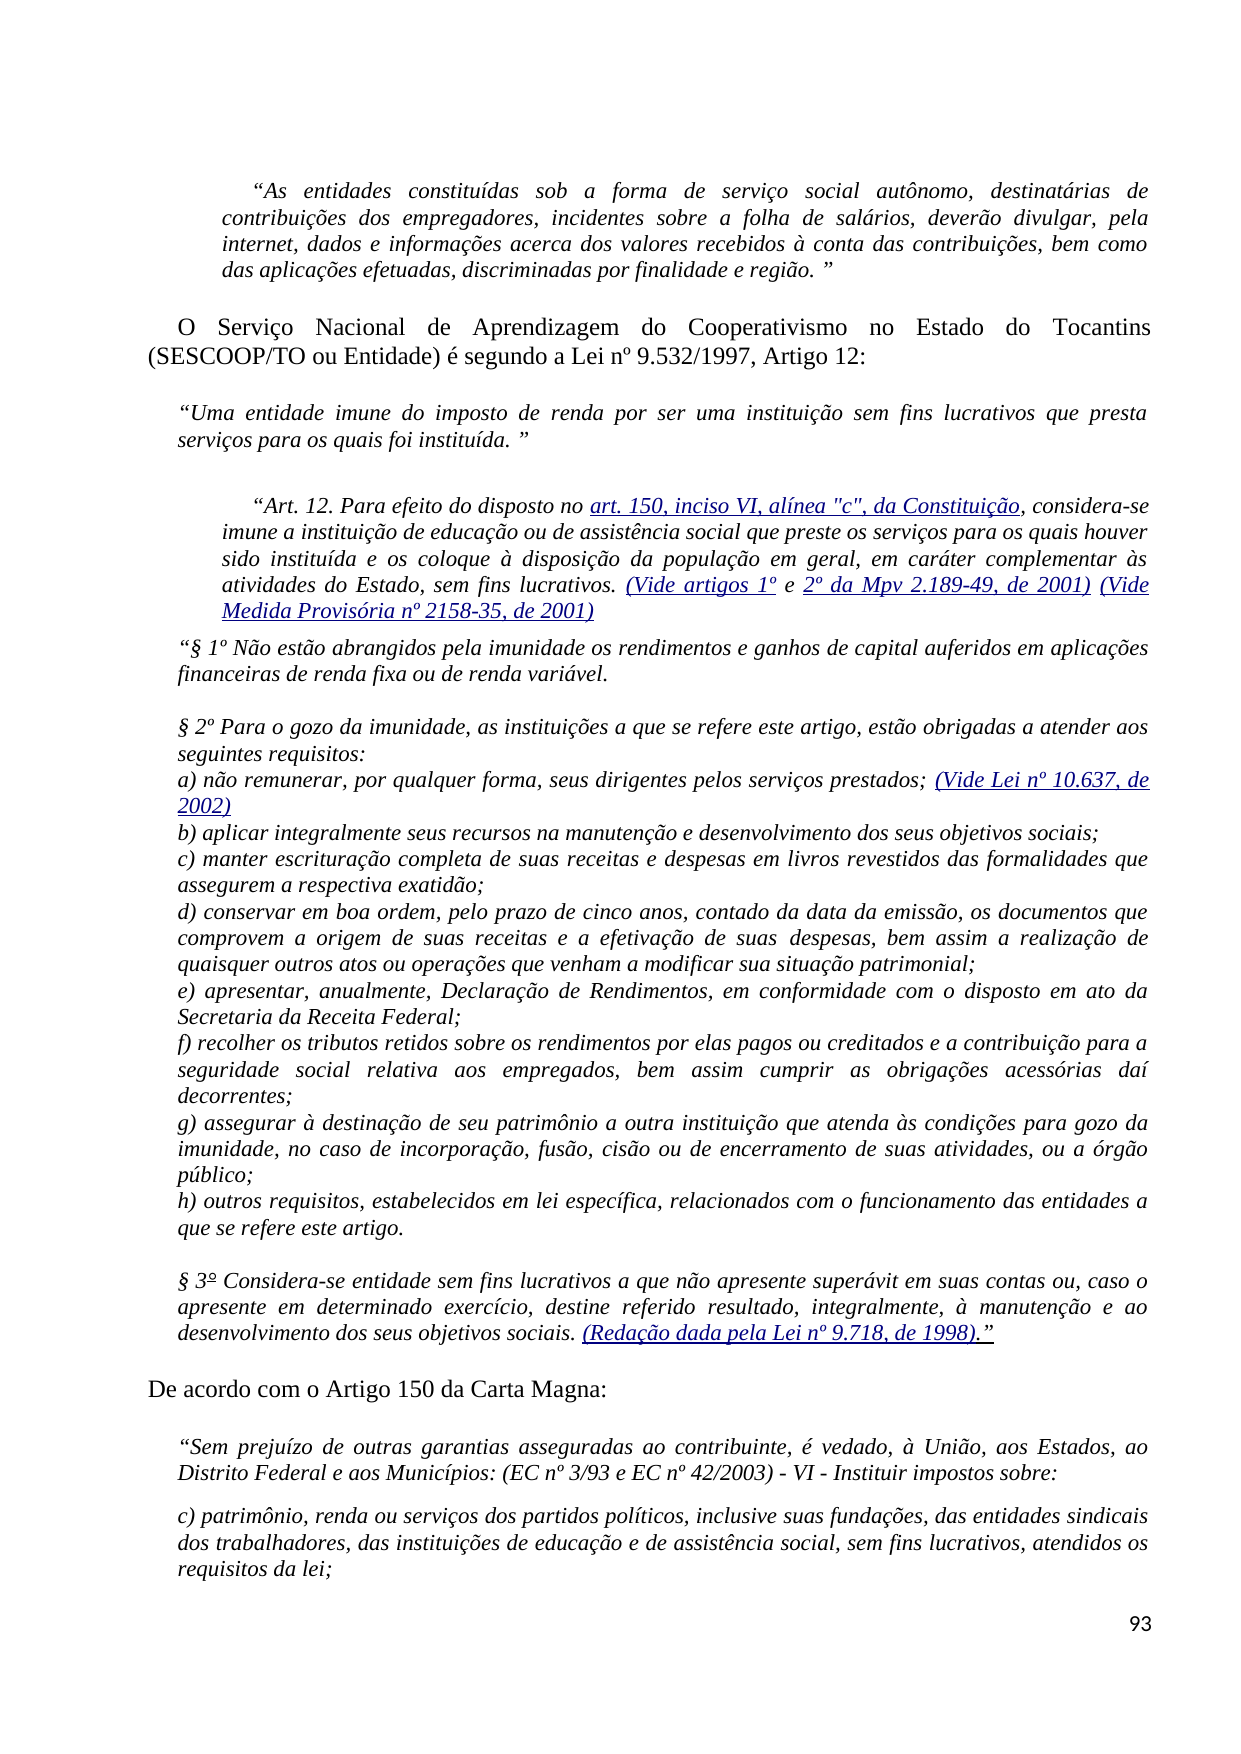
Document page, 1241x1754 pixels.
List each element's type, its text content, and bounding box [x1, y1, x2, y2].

text c) patrimônio, renda ou serviços dos partidos políticos, inclusive suas fundações, das entidades sindicais dos trabalhadores, das instituições de educação e de assistência social, sem fins lucrativos, atendidos os requisitos da lei; [177, 1502, 1152, 1581]
text “Sem prejuízo de outras garantias asseguradas ao contribuinte, é vedado, à União, aos Estados, ao Distrito Federal e aos Municípios: (EC nº 3/93 e EC nº 42/2003) - VI - Instituir impostos sobre: [177, 1433, 1152, 1486]
text a) não remunerar, por qualquer forma, seus dirigentes pelos serviços prestados; (Vide Lei nº 10.637, de 2002) [177, 766, 1152, 819]
text § 2º Para o gozo da imunidade, as instituições a que se refere este artigo, estão obrigadas a atender aos seguintes requisitos: [177, 713, 1152, 766]
text “Art. 12. Para efeito do disposto no art. 150, inciso VI, alínea "c", da Constituição, considera-se imune a instituição de educação ou de assistência social que preste os serviços para os quais houver sido instituída e os coloque à disposição da população em geral, em caráter complementar às atividades do Estado, sem fins lucrativos. (Vide artigos 1º e 2º da Mpv 2.189-49, de 2001) (Vide Medida Provisória nº 2158-35, de 2001) [222, 492, 1152, 624]
text “Uma entidade imune do imposto de renda por ser uma instituição sem fins lucrativos que presta serviços para os quais foi instituída. ” [177, 399, 1152, 452]
text g) assegurar à destinação de seu patrimônio a outra instituição que atenda às condições para gozo da imunidade, no caso de incorporação, fusão, cisão ou de encerramento de suas atividades, ou a órgão público; [177, 1108, 1152, 1188]
text § 3° Considera-se entidade sem fins lucrativos a que não apresente superávit em suas contas ou, caso o apresente em determinado exercício, destine referido resultado, integralmente, à manutenção e ao desenvolvimento dos seus objetivos sociais. (Redação dada pela Lei nº 9.718, de 1998).” [177, 1267, 1152, 1346]
text b) aplicar integralmente seus recursos na manutenção e desenvolvimento dos seus objetivos sociais; [177, 819, 1152, 845]
text h) outros requisitos, estabelecidos em lei específica, relacionados com o funcionamento das entidades a que se refere este artigo. [177, 1188, 1152, 1240]
text f) recolher os tributos retidos sobre os rendimentos por elas pagos ou creditados e a contribuição para a seguridade social relativa aos empregados, bem assim cumprir as obrigações acessórias daí decorrentes; [177, 1029, 1152, 1108]
text “§ 1º Não estão abrangidos pela imunidade os rendimentos e ganhos de capital auferidos em aplicações financeiras de renda fixa ou de renda variável. [177, 634, 1152, 687]
text d) conservar em boa ordem, pelo prazo de cinco anos, contado da data da emissão, os documentos que comprovem a origem de suas receitas e a efetivação de suas despesas, bem assim a realização de quaisquer outros atos ou operações que venham a modificar sua situação patrimonial; [177, 898, 1152, 977]
text De acordo com o Artigo 150 da Carta Magna: [148, 1374, 1152, 1403]
text e) apresentar, anualmente, Declaração de Rendimentos, em conformidade com o disposto em ato da Secretaria da Receita Federal; [177, 977, 1152, 1029]
text O Serviço Nacional de Aprendizagem do Cooperativismo no Estado do Tocantins (SESCOOP/TO ou Entidade) é segundo a Lei nº 9.532/1997, Artigo 12: [148, 312, 1152, 370]
text c) manter escrituração completa de suas receitas e despesas em livros revestidos das formalidades que assegurem a respectiva exatidão; [177, 845, 1152, 898]
text “As entidades constituídas sob a forma de serviço social autônomo, destinatárias de contribuições dos empregadores, incidentes sobre a folha de salários, deverão divulgar, pela internet, dados e informações acerca dos valores recebidos à conta das contribuições, bem como das aplicações efetuadas, discriminadas por finalidade e região. ” [222, 177, 1152, 283]
